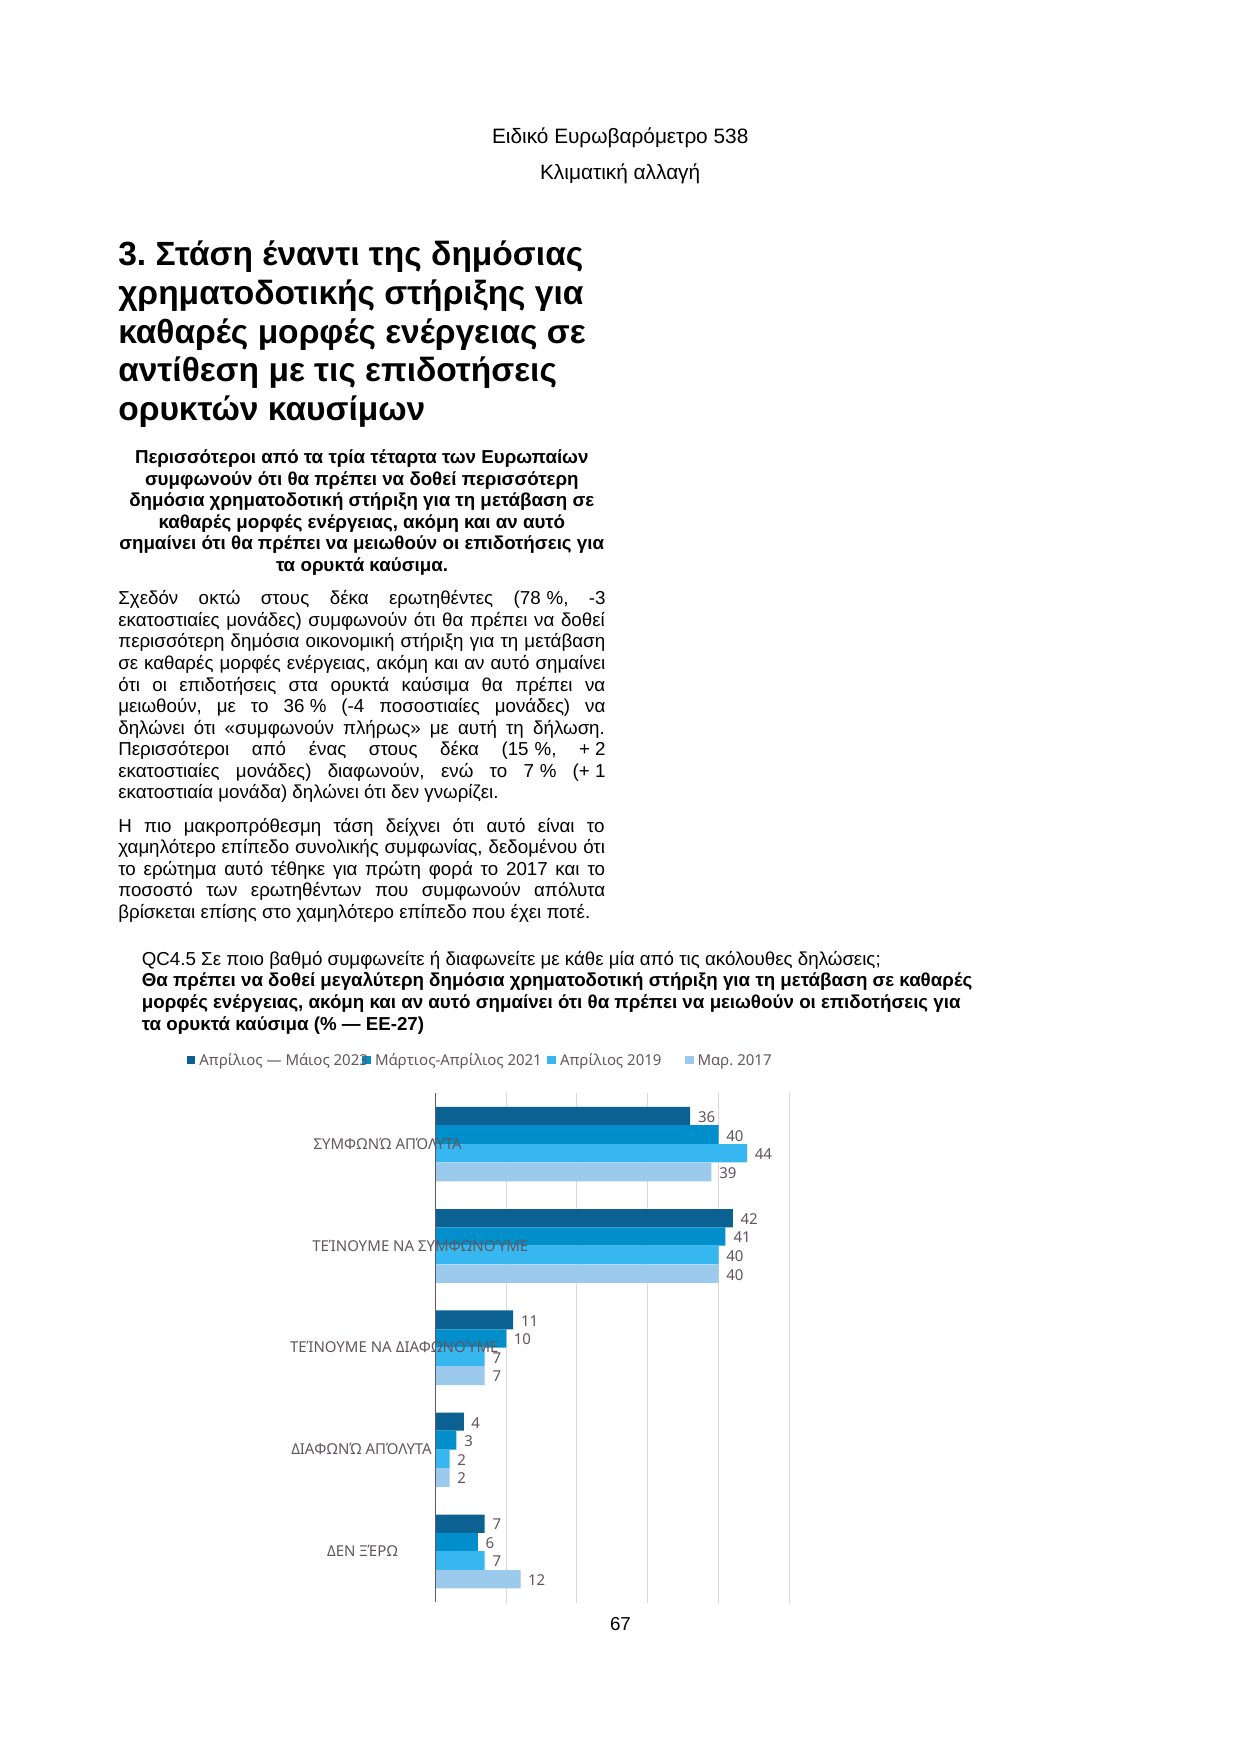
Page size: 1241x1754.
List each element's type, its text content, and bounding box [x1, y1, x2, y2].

text Η πιο μακροπρόθεσμη τάση δείχνει ότι αυτό είναι το χαμηλότερο επίπεδο συνολικής συμφωνίας, δεδομένου ότι το ερώτημα αυτό τέθηκε για πρώτη φορά το 2017 και το ποσοστό των ερωτηθέντων που συμφωνούν απόλυτα βρίσκεται επίσης στο χαμηλότερο επίπεδο που έχει ποτέ. [118, 814, 605, 922]
subtitle 3. Στάση έναντι της δημόσιας χρηματοδοτικής στήριξης για καθαρές μορφές ενέργειας σε αντίθεση με τις επιδοτήσεις ορυκτών καυσίμων [118, 234, 605, 427]
text Σχεδόν οκτώ στους δέκα ερωτηθέντες (78 %, -3 εκατοστιαίες μονάδες) συμφωνούν ότι θα πρέπει να δοθεί περισσότερη δημόσια οικονομική στήριξη για τη μετάβαση σε καθαρές μορφές ενέργειας, ακόμη και αν αυτό σημαίνει ότι οι επιδοτήσεις στα ορυκτά καύσιμα θα πρέπει να μειωθούν, με το 36 % (-4 ποσοστιαίες μονάδες) να δηλώνει ότι «συμφωνούν πλήρως» με αυτή τη δήλωση. Περισσότεροι από ένας στους δέκα (15 %, + 2 εκατοστιαίες μονάδες) διαφωνούν, ενώ το 7 % (+ 1 εκατοστιαία μονάδα) δηλώνει ότι δεν γνωρίζει. [118, 587, 605, 803]
text Περισσότεροι από τα τρία τέταρτα των Ευρωπαίων συμφωνούν ότι θα πρέπει να δοθεί περισσότερη δημόσια χρηματοδοτική στήριξη για τη μετάβαση σε καθαρές μορφές ενέργειας, ακόμη και αν αυτό σημαίνει ότι θα πρέπει να μειωθούν οι επιδοτήσεις για τα ορυκτά καύσιμα. [118, 446, 605, 575]
